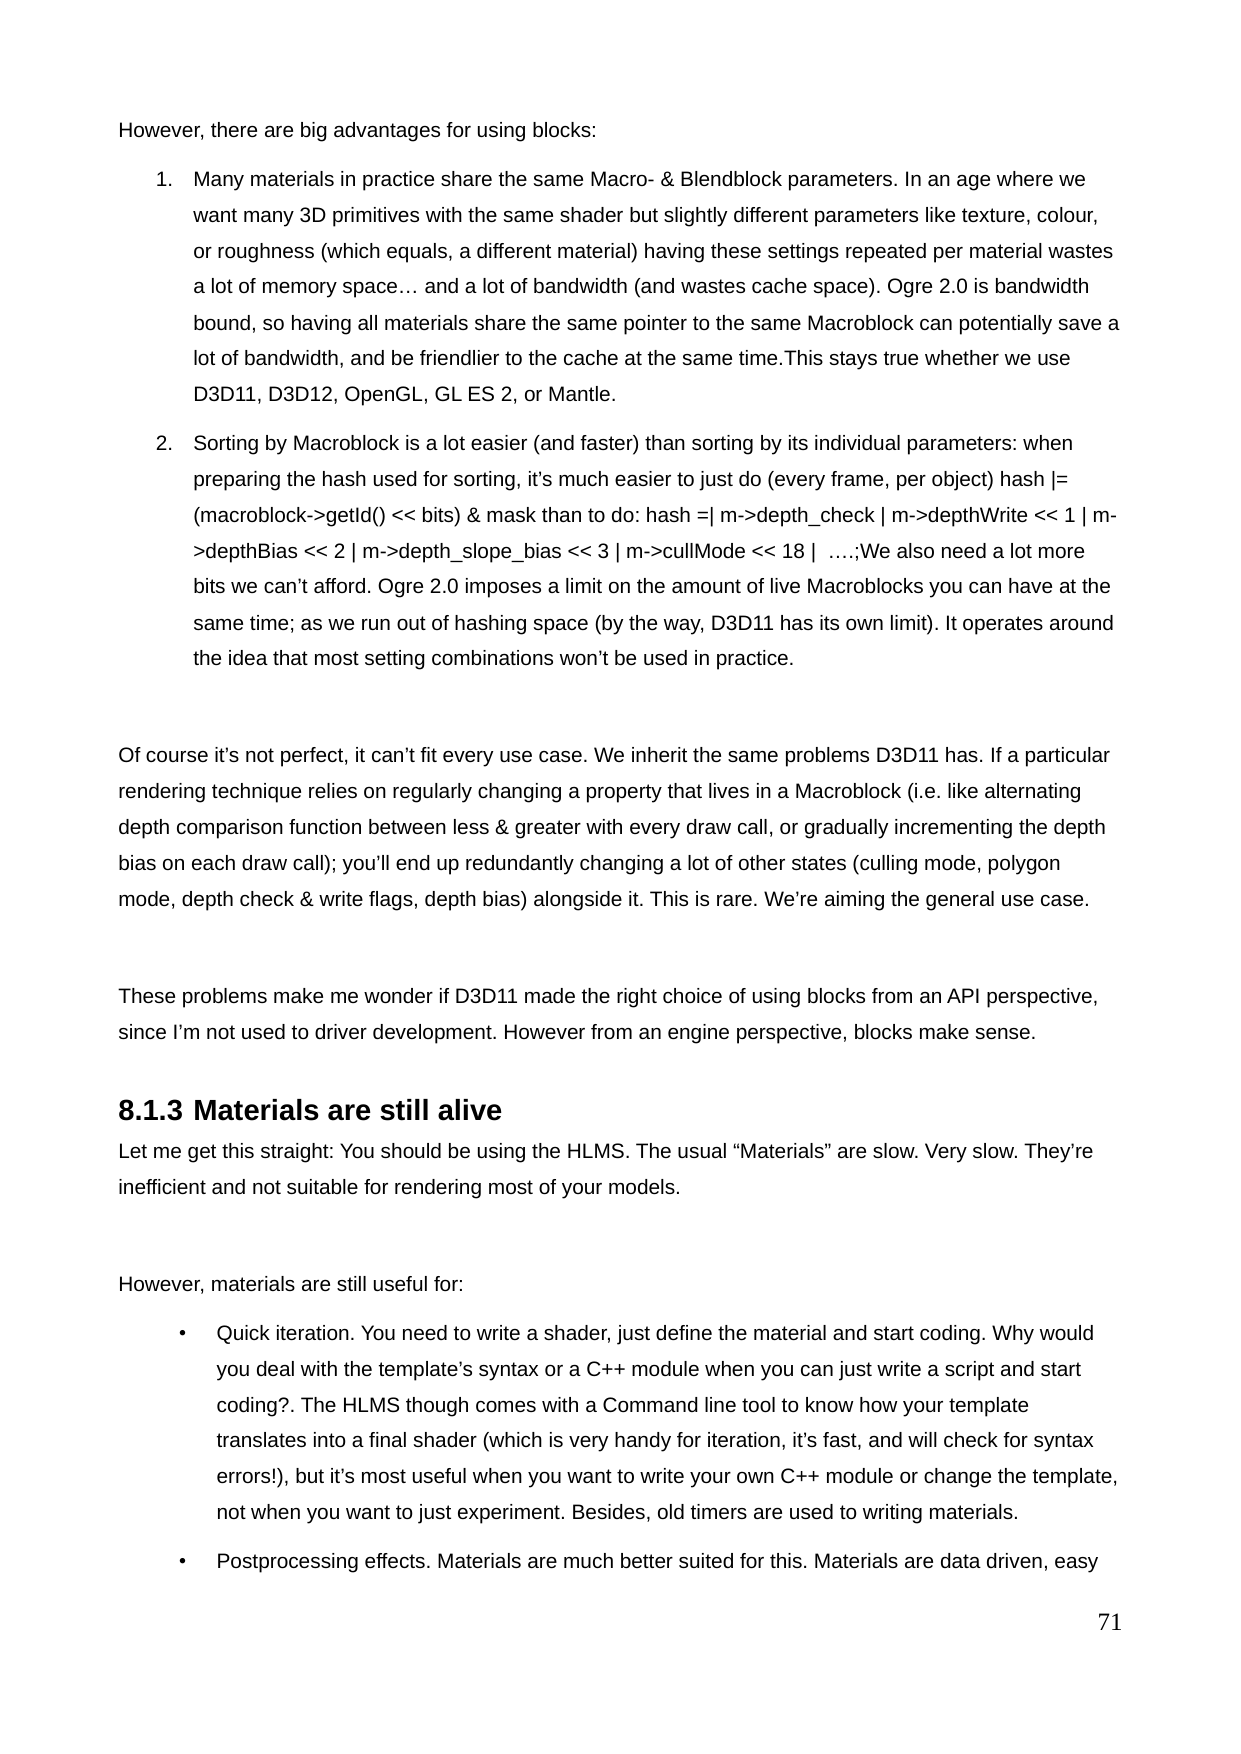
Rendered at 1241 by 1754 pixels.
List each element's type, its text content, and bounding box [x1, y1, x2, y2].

subtitle Materials are still alive [118, 1093, 1122, 1127]
list Quick iteration. You need to write a shader, just define the material and start coding. Why would you deal with the template’s syntax or a C++ module when you can just write a script and start coding?. The HLMS though comes with a Command line tool to know how your template translates into a final shader (which is very handy for iteration, it’s fast, and will check for syntax errors!), but it’s most useful when you want to write your own C++ module or change the template, not when you want to just experiment. Besides, old timers are used to writing materials. [179, 1320, 1122, 1524]
text However, there are big advantages for using blocks: [118, 118, 1122, 142]
list Many materials in practice share the same Macro- & Blendblock parameters. In an age where we want many 3D primitives with the same shader but slightly different parameters like texture, colour, or roughness (which equals, a different material) having these settings repeated per material wastes a lot of memory space… and a lot of bandwidth (and wastes cache space). Ogre 2.0 is bandwidth bound, so having all materials share the same pointer to the same Macroblock can potentially save a lot of bandwidth, and be friendlier to the cache at the same time.This stays true whether we use D3D11, D3D12, OpenGL, GL ES 2, or Mantle. [156, 167, 1122, 406]
text Of course it’s not perfect, it can’t fit every use case. We inherit the same problems D3D11 has. If a particular rendering technique relies on regularly changing a property that lives in a Macroblock (i.e. like alternating depth comparison function between less & greater with every draw call, or gradually incrementing the depth bias on each draw call); you’ll end up redundantly changing a lot of other states (culling mode, polygon mode, depth check & write flags, depth bias) alongside it. This is rare. We’re aiming the general use case. [118, 743, 1122, 911]
list Sorting by Macroblock is a lot easier (and faster) than sorting by its individual parameters: when preparing the hash used for sorting, it’s much easier to just do (every frame, per object) hash |= (macroblock->getId() << bits) & mask than to do: hash =| m->depth_check | m->depthWrite << 1 | m->depthBias << 2 | m->depth_slope_bias << 3 | m->cullMode << 18 | ….;We also need a lot more bits we can’t afford. Ogre 2.0 imposes a limit on the amount of live Macroblocks you can have at the same time; as we run out of hashing space (by the way, D3D11 has its own limit). It operates around the idea that most setting combinations won’t be used in practice. [156, 431, 1122, 670]
text Let me get this straight: You should be using the HLMS. The usual “Materials” are slow. Very slow. They’re inefficient and not suitable for rendering most of your models. [118, 1139, 1122, 1199]
list Postprocessing effects. Materials are much better suited for this. Materials are data driven, easy [179, 1549, 1122, 1573]
text These problems make me wonder if D3D11 made the right choice of using blocks from an API perspective, since I’m not used to driver development. However from an engine perspective, blocks make sense. [118, 984, 1122, 1044]
text However, materials are still useful for: [118, 1272, 1122, 1296]
